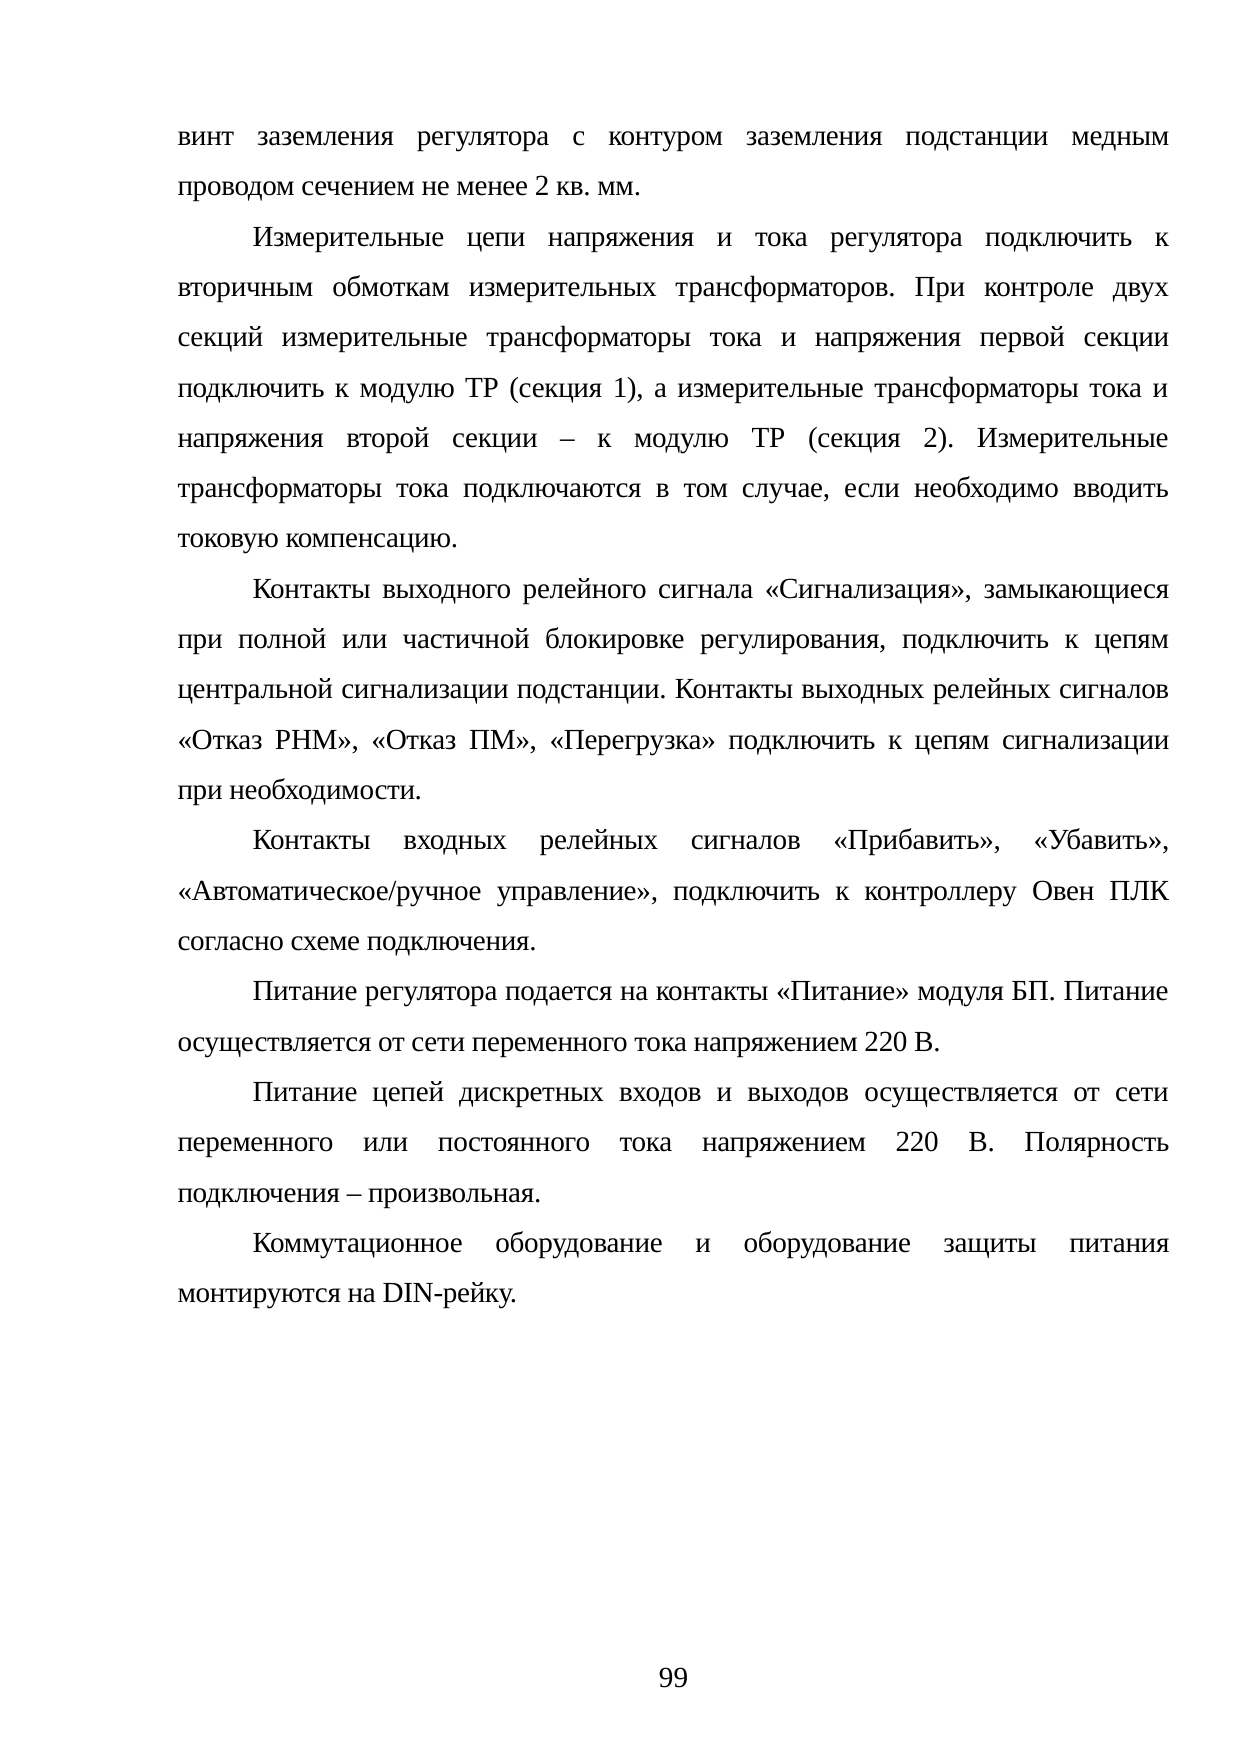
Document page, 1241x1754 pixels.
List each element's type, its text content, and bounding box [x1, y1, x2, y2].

text Питание регулятора подается на контакты «Питание» модуля БП. Питание осуществляется от сети переменного тока напряжением 220 В. [177, 973, 1169, 1057]
text Измерительные цепи напряжения и тока регулятора подключить к вторичным обмоткам измерительных трансформаторов. При контроле двух секций измерительные трансформаторы тока и напряжения первой секции подключить к модулю ТР (секция 1), а измерительные трансформаторы тока и напряжения второй секции – к модулю ТР (секция 2). Измерительные трансформаторы тока подключаются в том случае, если необходимо вводить токовую компенсацию. [177, 219, 1169, 554]
text Контакты выходного релейного сигнала «Сигнализация», замыкающиеся при полной или частичной блокировке регулирования, подключить к цепям центральной сигнализации подстанции. Контакты выходных релейных сигналов «Отказ РНМ», «Отказ ПМ», «Перегрузка» подключить к цепям сигнализации при необходимости. [177, 571, 1169, 806]
text винт заземления регулятора с контуром заземления подстанции медным проводом сечением не менее 2 кв. мм. [177, 118, 1169, 202]
text Питание цепей дискретных входов и выходов осуществляется от сети переменного или постоянного тока напряжением 220 В. Полярность подключения – произвольная. [177, 1074, 1169, 1208]
text Коммутационное оборудование и оборудование защиты питания монтируются на DIN-рейку. [177, 1225, 1169, 1309]
text Контакты входных релейных сигналов «Прибавить», «Убавить», «Автоматическое/ручное управление», подключить к контроллеру Овен ПЛК согласно схеме подключения. [177, 822, 1169, 957]
